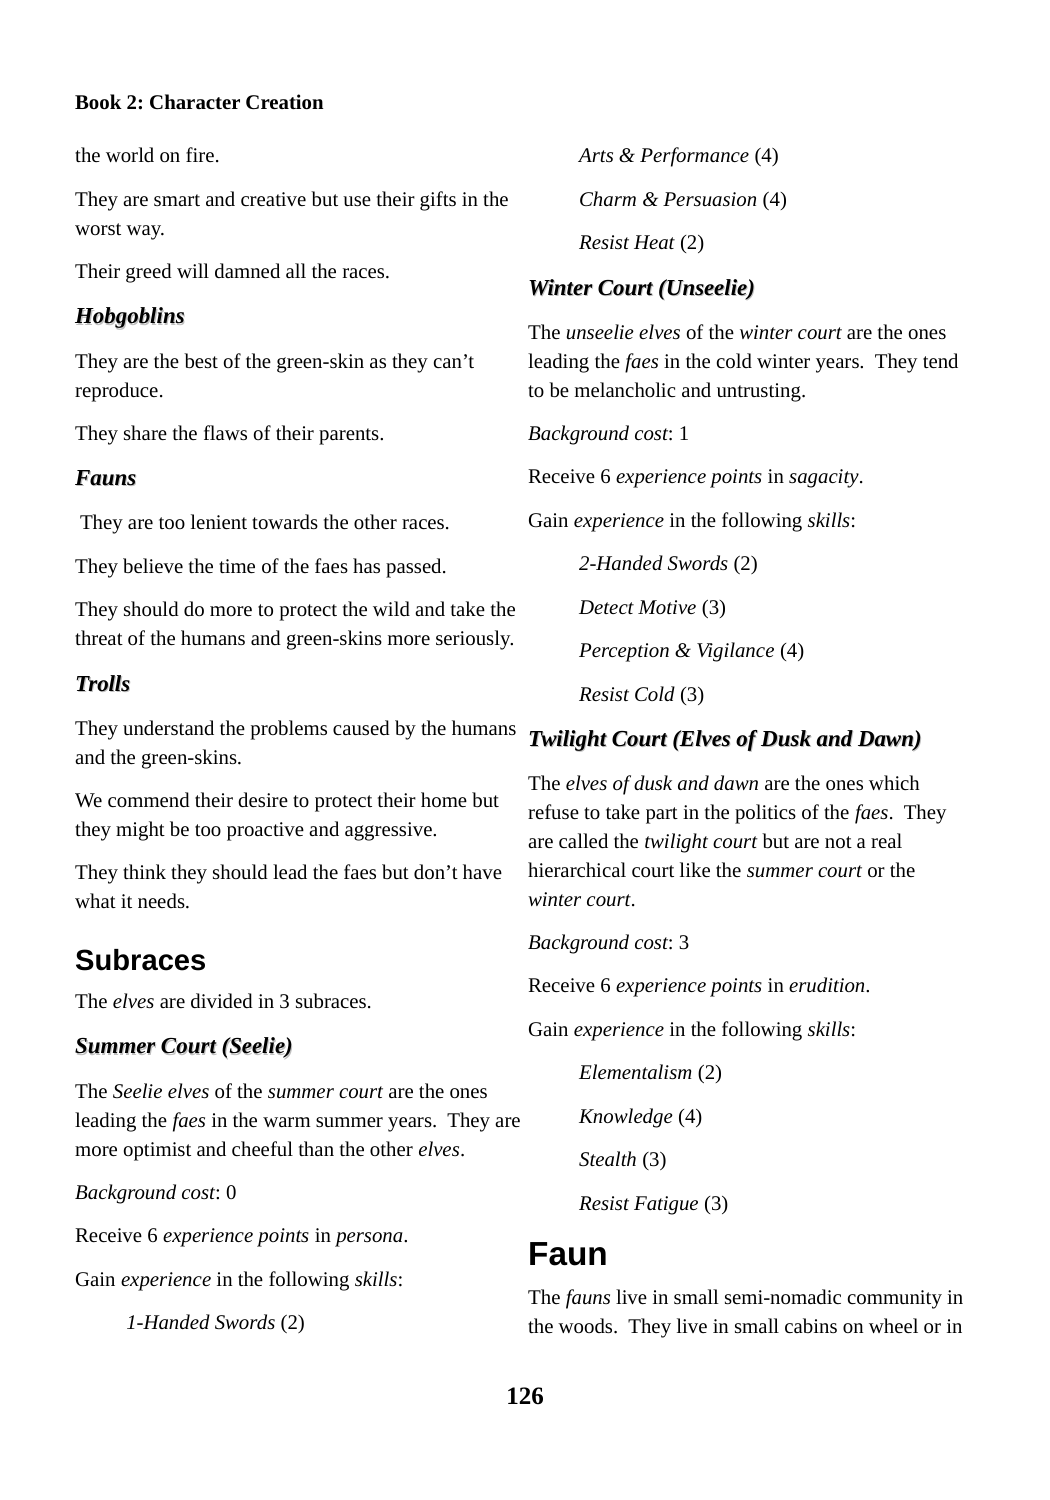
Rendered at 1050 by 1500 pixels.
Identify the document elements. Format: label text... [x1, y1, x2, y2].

text They understand the problems caused by the humans and the green-skins. [75, 716, 522, 769]
text Arts & Performance (4) [579, 143, 975, 167]
text Perception & Vigilance (4) [579, 638, 975, 662]
text Background cost: 3 [528, 930, 975, 954]
subtitle Faun [528, 1234, 975, 1272]
text Summer Court (Seelie) [75, 1033, 522, 1059]
text The fauns live in small semi-nomadic community in the woods. They live in small cabins on wheel or in [528, 1285, 975, 1338]
text They believe the time of the faes has passed. [75, 554, 522, 578]
text Resist Fatigue (3) [579, 1191, 975, 1215]
text Elementalism (2) [579, 1060, 975, 1084]
text They are too lenient towards the other races. [75, 511, 522, 534]
subtitle Subraces [75, 943, 522, 977]
text Winter Court (Unseelie) [528, 274, 975, 300]
text The unseelie elves of the winter court are the ones leading the faes in the cold winter years. They tend to be melancholic and untrusting. [528, 320, 975, 402]
text The Seelie elves of the summer court are the ones leading the faes in the warm summer years. They are more optimist and cheeful than the other elves. [75, 1079, 522, 1161]
text Stealth (3) [579, 1147, 975, 1171]
text 2-Handed Swords (2) [579, 551, 975, 575]
text Resist Cold (3) [579, 682, 975, 706]
text We commend their desire to protect their home but they might be too proactive and aggressive. [75, 788, 522, 841]
text They think they should lead the faes but don’t have what it needs. [75, 860, 522, 913]
text the world on fire. [75, 143, 522, 167]
text Receive 6 experience points in erudition. [528, 973, 975, 997]
text They are smart and creative but use their gifts in the worst way. [75, 187, 522, 240]
text Background cost: 0 [75, 1180, 522, 1204]
text Hobgoblins [75, 302, 522, 329]
text Detect Motive (3) [579, 595, 975, 619]
text Background cost: 1 [528, 421, 975, 445]
text They should do more to protect the wild and take the threat of the humans and green-skins more seriously. [75, 597, 522, 650]
text Gain experience in the following skills: [528, 1017, 975, 1041]
text Twilight Court (Elves of Dusk and Dawn) [528, 725, 975, 751]
text They are the best of the green-skin as they can’t reproduce. [75, 349, 522, 402]
text They share the flaws of their parents. [75, 421, 522, 445]
text Gain experience in the following skills: [75, 1267, 522, 1291]
text The elves of dusk and dawn are the ones which refuse to take part in the politics of the faes. They are called the twilight court but are not a real hierarchical court like the summer court or the winter court. [528, 771, 975, 911]
text Trolls [75, 670, 522, 696]
text The elves are divided in 3 subraces. [75, 989, 522, 1013]
text Resist Heat (2) [579, 230, 975, 254]
text Receive 6 experience points in sagacity. [528, 464, 975, 488]
text Charm & Persuasion (4) [579, 187, 975, 211]
text Gain experience in the following skills: [528, 508, 975, 532]
text 1-Handed Swords (2) [126, 1310, 522, 1334]
text Their greed will damned all the races. [75, 259, 522, 283]
text Receive 6 experience points in persona. [75, 1223, 522, 1247]
text Fauns [75, 464, 522, 491]
text Knowledge (4) [579, 1104, 975, 1128]
